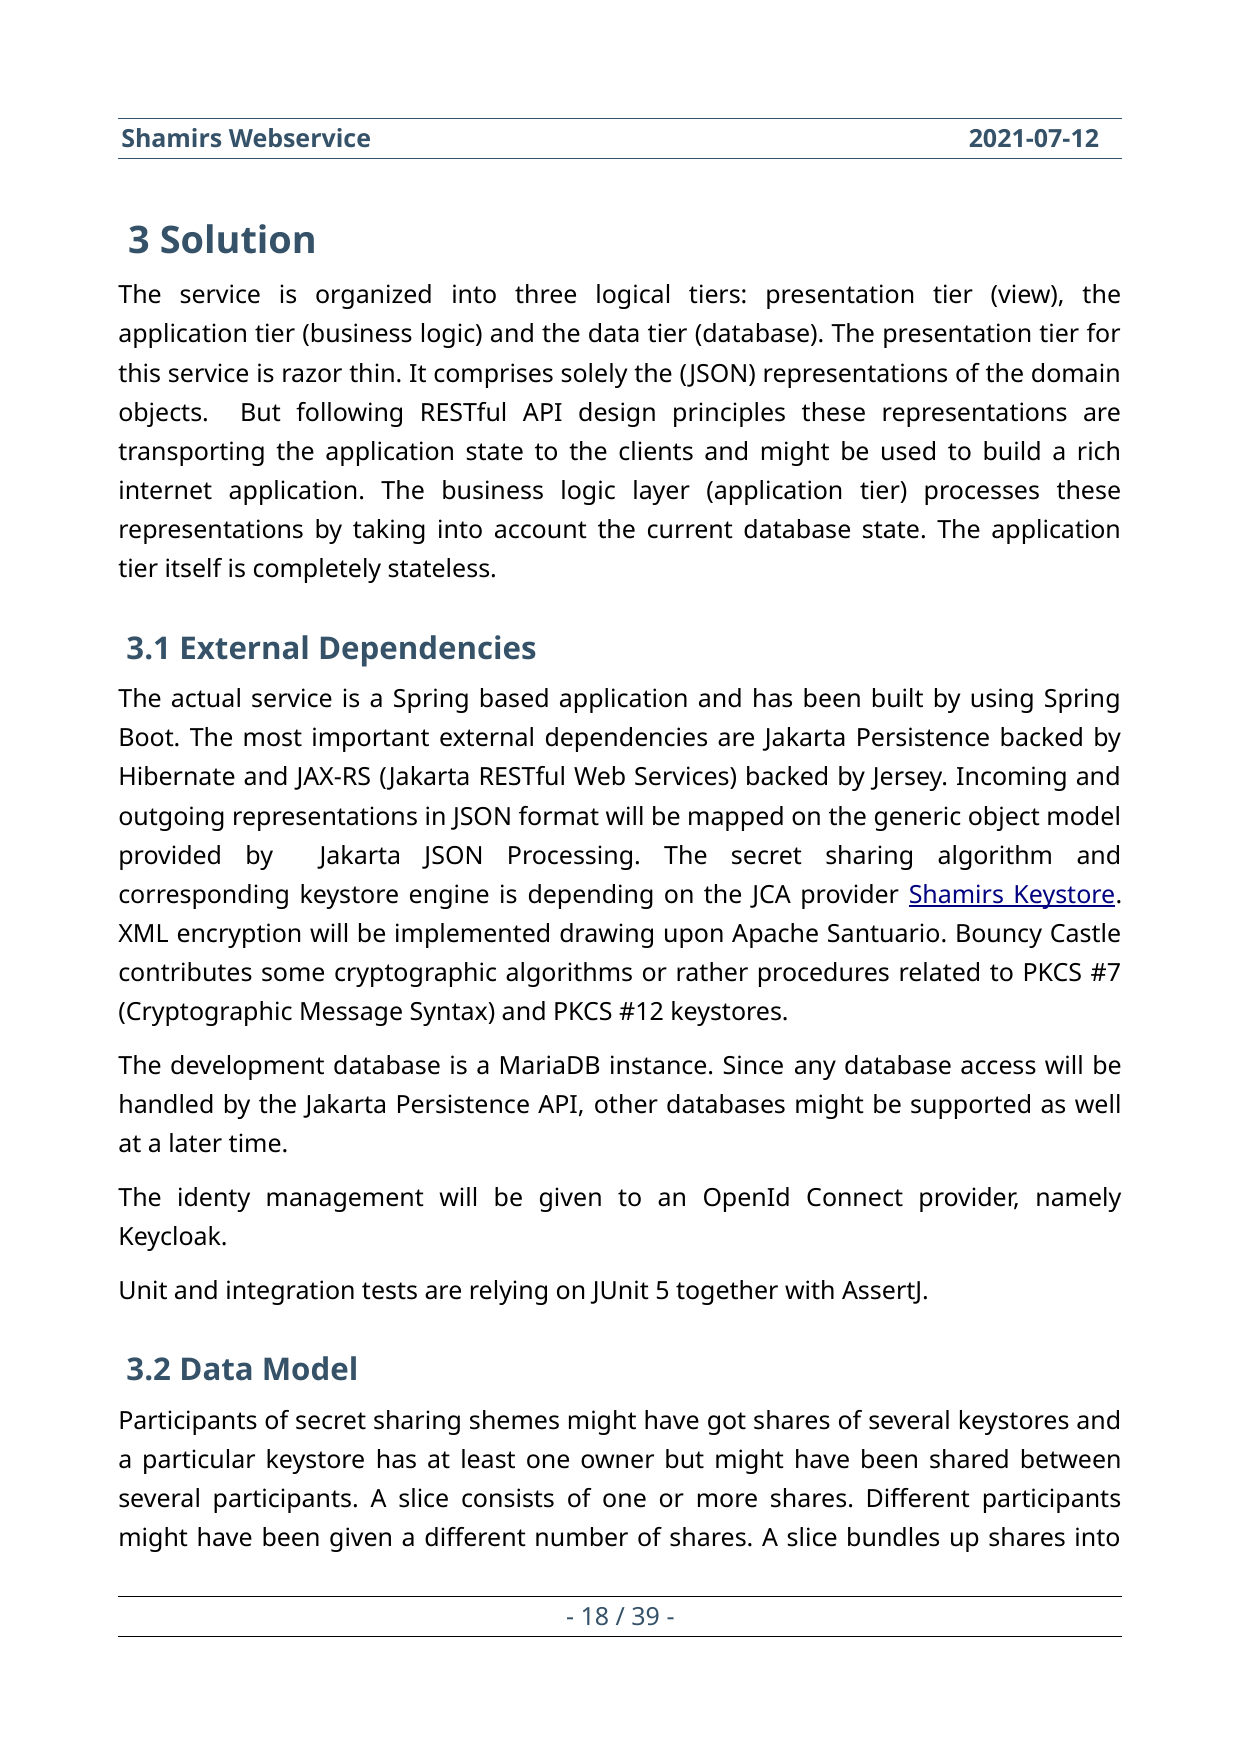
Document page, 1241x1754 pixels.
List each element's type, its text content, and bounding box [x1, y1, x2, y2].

subtitle Data Model [118, 1347, 1122, 1390]
text The service is organized into three logical tiers: presentation tier (view), the application tier (business logic) and the data tier (database). The presentation tier for this service is razor thin. It comprises solely the (JSON) representations of the domain objects. But following RESTful API design principles these representations are transporting the application state to the clients and might be used to build a rich internet application. The business logic layer (application tier) processes these representations by taking into account the current database state. The application tier itself is completely stateless. [118, 277, 1122, 585]
text The identy management will be given to an OpenId Connect provider, namely Keycloak. [118, 1180, 1122, 1253]
text The actual service is a Spring based application and has been built by using Spring Boot. The most important external dependencies are Jakarta Persistence backed by Hibernate and JAX-RS (Jakarta RESTful Web Services) backed by Jersey. Incoming and outgoing representations in JSON format will be mapped on the generic object model provided by Jakarta JSON Processing. The secret sharing algorithm and corresponding keystore engine is depending on the JCA provider Shamirs Keystore. XML encryption will be implemented drawing upon Apache Santuario. Bouncy Castle contributes some cryptographic algorithms or rather procedures related to PKCS #7 (Cryptographic Message Syntax) and PKCS #12 keystores. [118, 681, 1122, 1028]
subtitle Solution [118, 213, 1122, 264]
subtitle External Dependencies [118, 626, 1122, 668]
text Unit and integration tests are relying on JUnit 5 together with AssertJ. [118, 1273, 1122, 1307]
text Participants of secret sharing shemes might have got shares of several keystores and a particular keystore has at least one owner but might have been shared between several participants. A slice consists of one or more shares. Different participants might have been given a different number of shares. A slice bundles up shares into [118, 1402, 1122, 1554]
text The development database is a MariaDB instance. Since any database access will be handled by the Jakarta Persistence API, other databases might be supported as well at a later time. [118, 1048, 1122, 1160]
